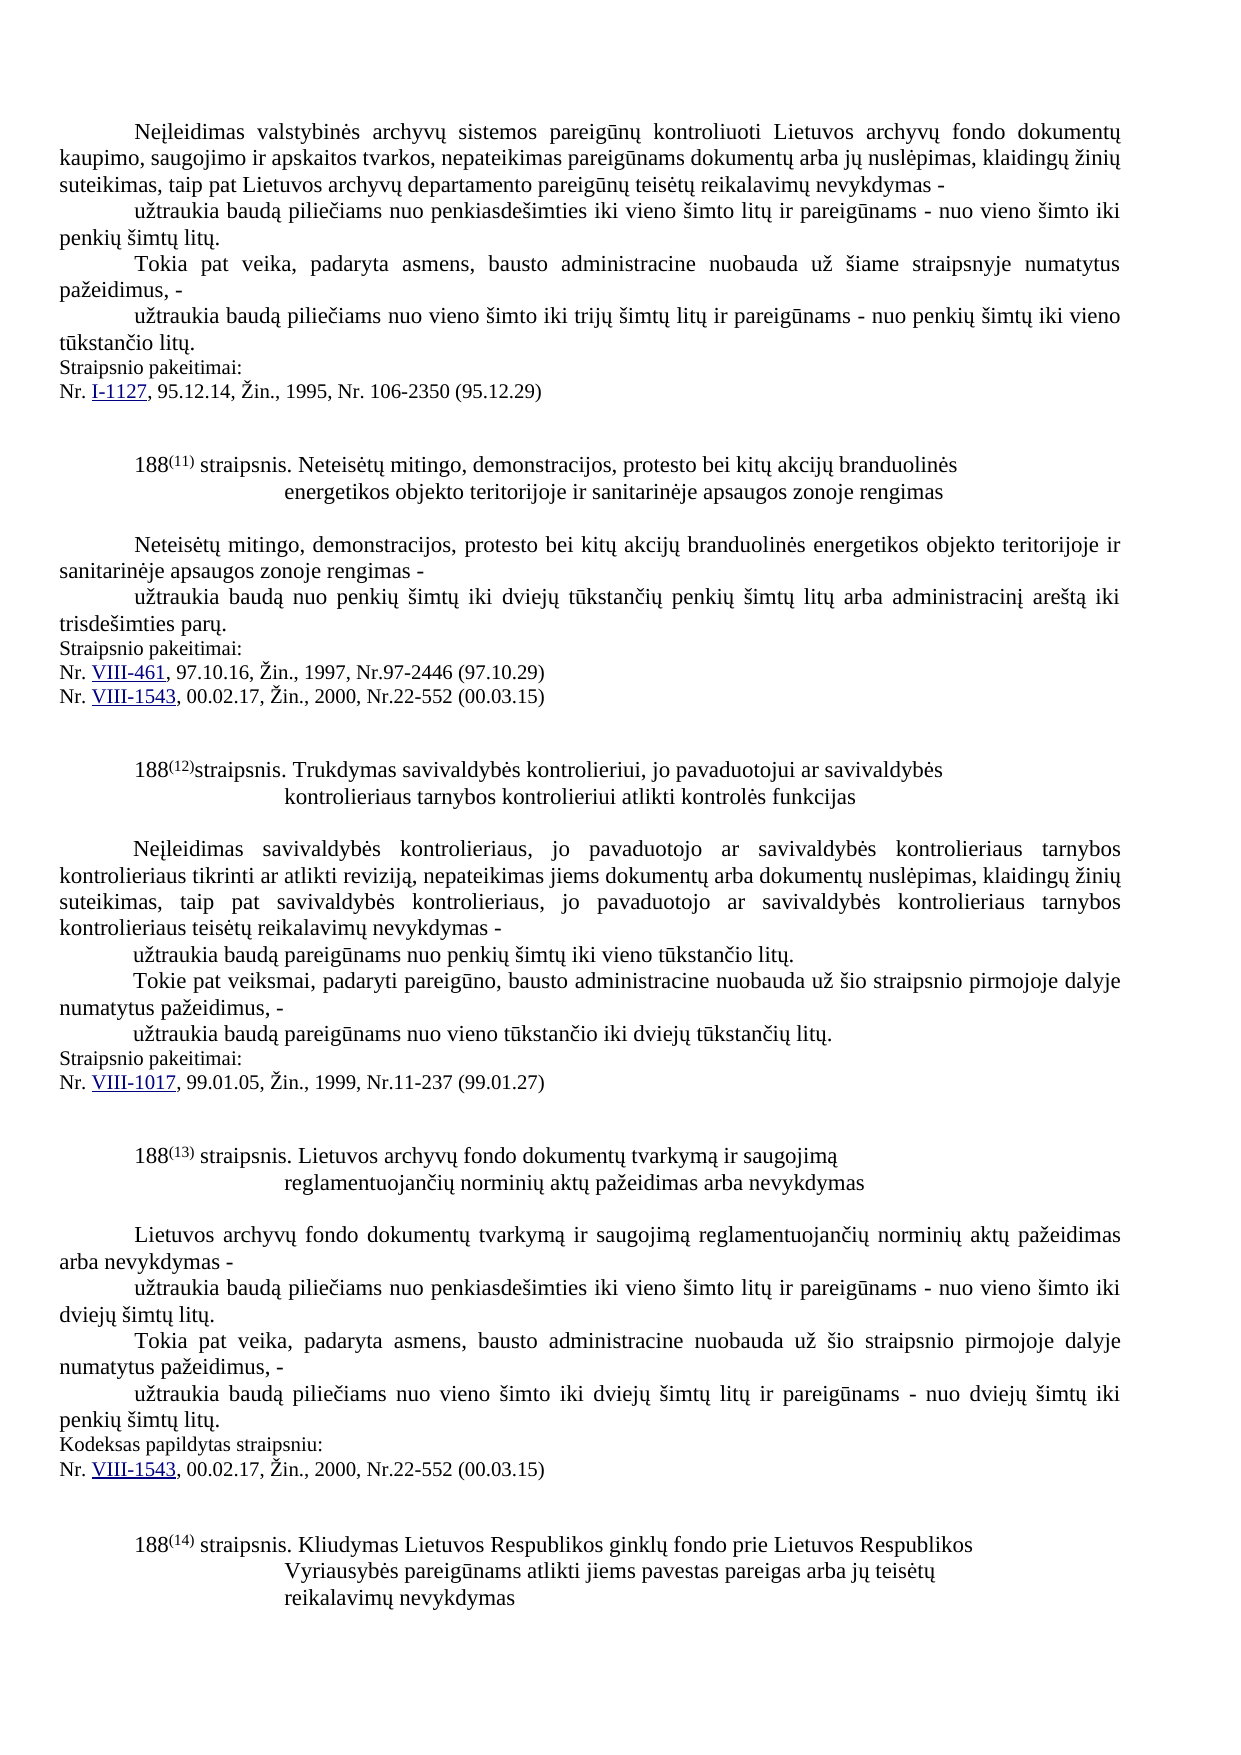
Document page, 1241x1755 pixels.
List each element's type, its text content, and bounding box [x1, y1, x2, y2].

text užtraukia baudą piliečiams nuo vieno šimto iki trijų šimtų litų ir pareigūnams - nuo penkių šimtų iki vieno tūkstančio litų. [59, 303, 1122, 355]
text 188(12)straipsnis. Trukdymas savivaldybės kontrolieriui, jo pavaduotojui ar savivaldybės [134, 756, 1122, 783]
text energetikos objekto teritorijoje ir sanitarinėje apsaugos zonoje rengimas [284, 478, 1122, 504]
text 188(11) straipsnis. Neteisėtų mitingo, demonstracijos, protesto bei kitų akcijų branduolinės [134, 452, 1122, 478]
text Neįleidimas savivaldybės kontrolieriaus, jo pavaduotojo ar savivaldybės kontrolieriaus tarnybos kontrolieriaus tikrinti ar atlikti reviziją, nepateikimas jiems dokumentų arba dokumentų nuslėpimas, klaidingų žinių suteikimas, taip pat savivaldybės kontrolieriaus, jo pavaduotojo ar savivaldybės kontrolieriaus tarnybos kontrolieriaus teisėtų reikalavimų nevykdymas - [59, 835, 1122, 941]
text užtraukia baudą pareigūnams nuo penkių šimtų iki vieno tūkstančio litų. [59, 941, 1122, 967]
text užtraukia baudą piliečiams nuo penkiasdešimties iki vieno šimto litų ir pareigūnams - nuo vieno šimto iki dviejų šimtų litų. [59, 1274, 1122, 1327]
text Neteisėtų mitingo, demonstracijos, protesto bei kitų akcijų branduolinės energetikos objekto teritorijoje ir sanitarinėje apsaugos zonoje rengimas - [59, 531, 1122, 583]
text Nr. VIII-1543, 00.02.17, Žin., 2000, Nr.22-552 (00.03.15) [59, 684, 1122, 708]
text Tokia pat veika, padaryta asmens, bausto administracine nuobauda už šio straipsnio pirmojoje dalyje numatytus pažeidimus, - [59, 1327, 1122, 1380]
text reglamentuojančių norminių aktų pažeidimas arba nevykdymas [284, 1169, 1122, 1195]
text Nr. VIII-461, 97.10.16, Žin., 1997, Nr.97-2446 (97.10.29) [59, 660, 1122, 684]
text Tokia pat veika, padaryta asmens, bausto administracine nuobauda už šiame straipsnyje numatytus pažeidimus, - [59, 250, 1122, 303]
text Lietuvos archyvų fondo dokumentų tvarkymą ir saugojimą reglamentuojančių norminių aktų pažeidimas arba nevykdymas - [59, 1222, 1122, 1274]
text užtraukia baudą piliečiams nuo vieno šimto iki dviejų šimtų litų ir pareigūnams - nuo dviejų šimtų iki penkių šimtų litų. [59, 1380, 1122, 1432]
text Nr. I-1127, 95.12.14, Žin., 1995, Nr. 106-2350 (95.12.29) [59, 379, 1122, 403]
text Vyriausybės pareigūnams atlikti jiems pavestas pareigas arba jų teisėtų [284, 1557, 1122, 1584]
text Tokie pat veiksmai, padaryti pareigūno, bausto administracine nuobauda už šio straipsnio pirmojoje dalyje numatytus pažeidimus, - [59, 967, 1122, 1020]
text Straipsnio pakeitimai: [59, 636, 1122, 660]
text Kodeksas papildytas straipsniu: [59, 1432, 1122, 1456]
text reikalavimų nevykdymas [284, 1584, 1122, 1610]
text Straipsnio pakeitimai: [59, 355, 1122, 379]
text užtraukia baudą pareigūnams nuo vieno tūkstančio iki dviejų tūkstančių litų. [59, 1020, 1122, 1046]
text Straipsnio pakeitimai: [59, 1046, 1122, 1070]
text Nr. VIII-1543, 00.02.17, Žin., 2000, Nr.22-552 (00.03.15) [59, 1456, 1122, 1481]
text užtraukia baudą nuo penkių šimtų iki dviejų tūkstančių penkių šimtų litų arba administracinį areštą iki trisdešimties parų. [59, 583, 1122, 636]
text 188(14) straipsnis. Kliudymas Lietuvos Respublikos ginklų fondo prie Lietuvos Respublikos [134, 1531, 1122, 1557]
text užtraukia baudą piliečiams nuo penkiasdešimties iki vieno šimto litų ir pareigūnams - nuo vieno šimto iki penkių šimtų litų. [59, 197, 1122, 250]
text 188(13) straipsnis. Lietuvos archyvų fondo dokumentų tvarkymą ir saugojimą [134, 1142, 1122, 1169]
text Nr. VIII-1017, 99.01.05, Žin., 1999, Nr.11-237 (99.01.27) [59, 1070, 1122, 1094]
text kontrolieriaus tarnybos kontrolieriui atlikti kontrolės funkcijas [284, 783, 1122, 809]
text Neįleidimas valstybinės archyvų sistemos pareigūnų kontroliuoti Lietuvos archyvų fondo dokumentų kaupimo, saugojimo ir apskaitos tvarkos, nepateikimas pareigūnams dokumentų arba jų nuslėpimas, klaidingų žinių suteikimas, taip pat Lietuvos archyvų departamento pareigūnų teisėtų reikalavimų nevykdymas - [59, 118, 1122, 197]
